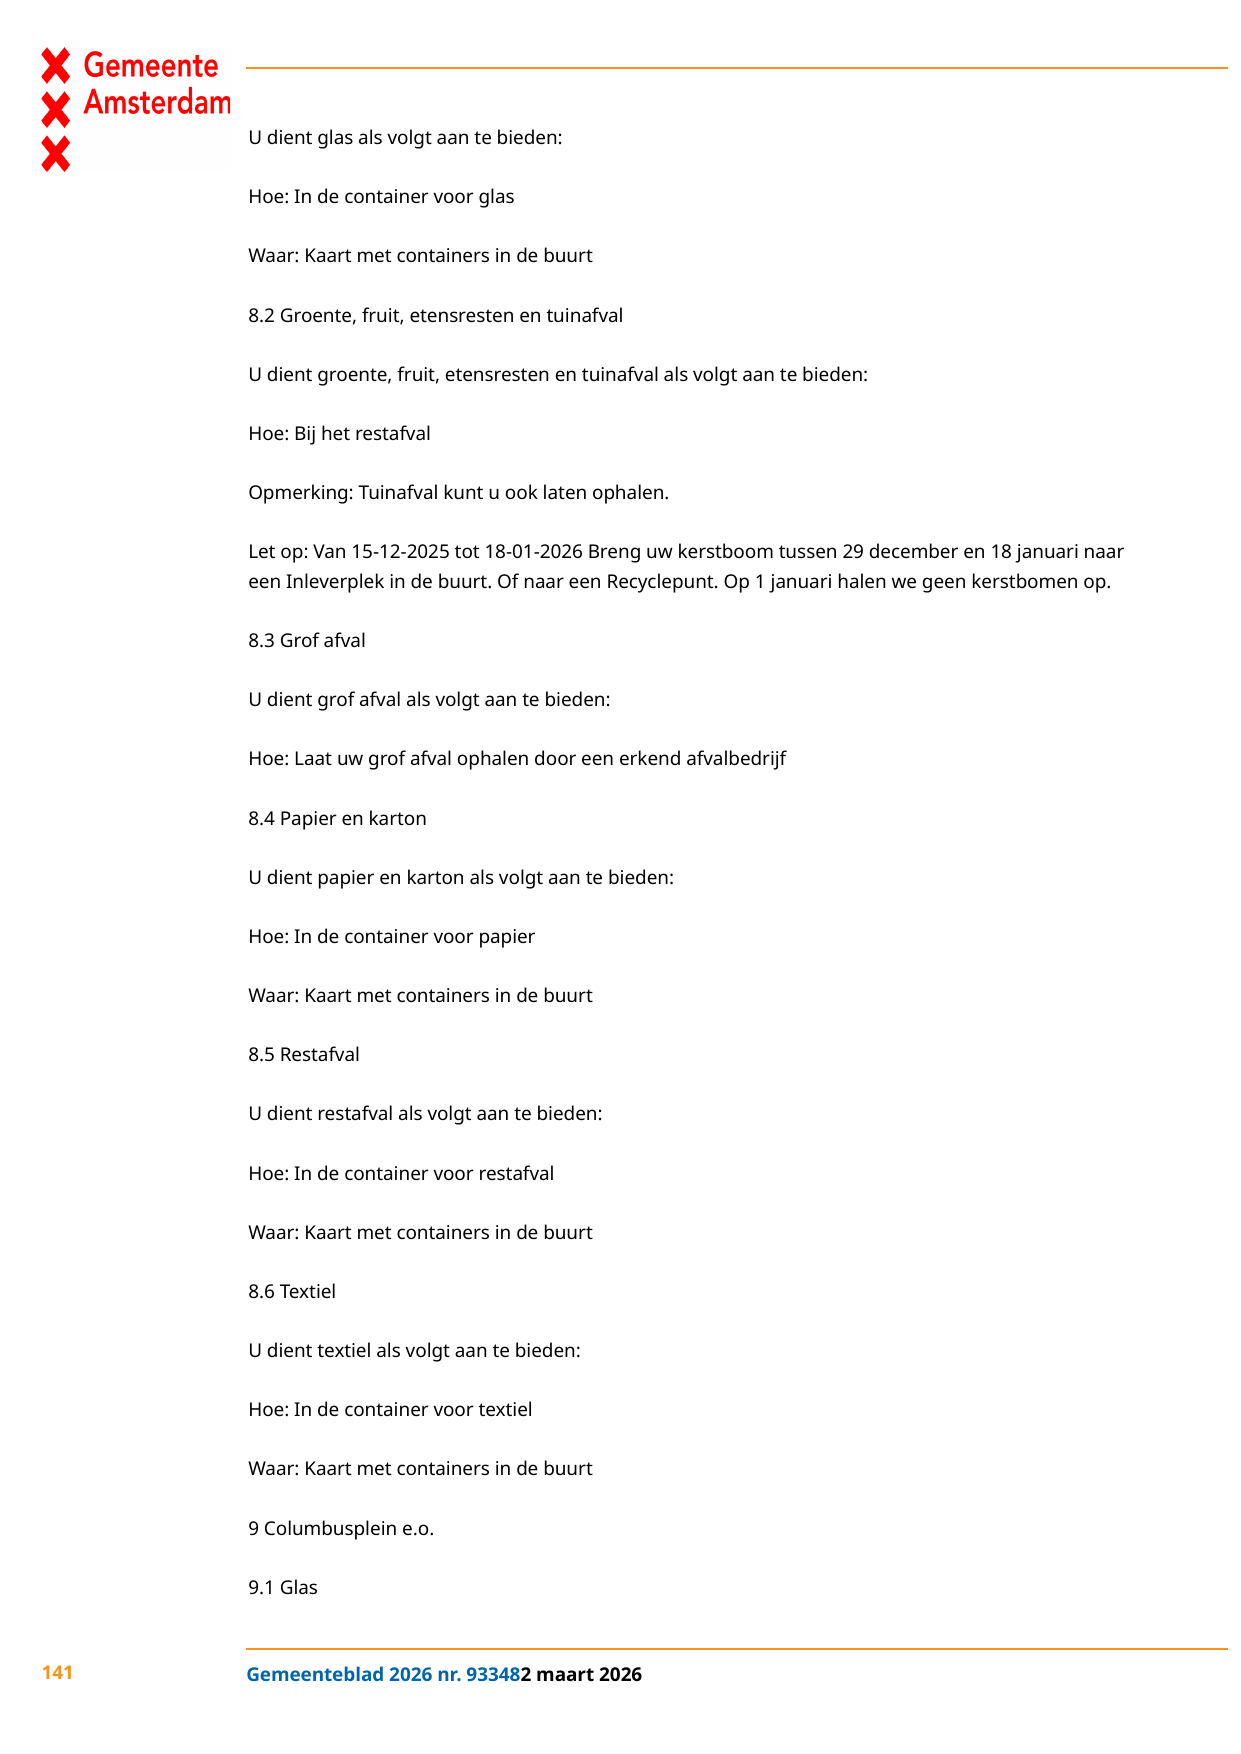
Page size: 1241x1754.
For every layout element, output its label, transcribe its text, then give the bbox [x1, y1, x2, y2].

text Hoe: In de container voor textiel [248, 1396, 1152, 1422]
text Hoe: Bij het restafval [248, 420, 1152, 446]
text Waar: Kaart met containers in de buurt [248, 982, 1152, 1008]
text 8.4 Papier en karton [248, 805, 1152, 831]
text U dient papier en karton als volgt aan te bieden: [248, 864, 1152, 890]
picture [41, 47, 231, 172]
text 9.1 Glas [248, 1574, 1152, 1600]
text 9 Columbusplein e.o. [248, 1515, 1152, 1541]
text 8.2 Groente, fruit, etensresten en tuinafval [248, 302, 1152, 328]
text Hoe: Laat uw grof afval ophalen door een erkend afvalbedrijf [248, 746, 1152, 771]
text Waar: Kaart met containers in de buurt [248, 1456, 1152, 1481]
text 8.3 Grof afval [248, 627, 1152, 653]
text Hoe: In de container voor papier [248, 923, 1152, 949]
text 8.6 Textiel [248, 1278, 1152, 1304]
text Waar: Kaart met containers in de buurt [248, 1219, 1152, 1245]
text U dient textiel als volgt aan te bieden: [248, 1337, 1152, 1363]
text 8.5 Restafval [248, 1041, 1152, 1067]
text Opmerking: Tuinafval kunt u ook laten ophalen. [248, 479, 1152, 505]
text U dient grof afval als volgt aan te bieden: [248, 686, 1152, 712]
text U dient restafval als volgt aan te bieden: [248, 1101, 1152, 1126]
text U dient groente, fruit, etensresten en tuinafval als volgt aan te bieden: [248, 361, 1152, 387]
text Hoe: In de container voor glas [248, 183, 1152, 209]
text Waar: Kaart met containers in de buurt [248, 243, 1152, 268]
text Let op: Van 15-12-2025 tot 18-01-2026 Breng uw kerstboom tussen 29 december en 18 januari naar een Inleverplek in de buurt. Of naar een Recyclepunt. Op 1 januari halen we geen kerstbomen op. [248, 538, 1152, 594]
text Hoe: In de container voor restafval [248, 1160, 1152, 1186]
text U dient glas als volgt aan te bieden: [248, 124, 1152, 150]
